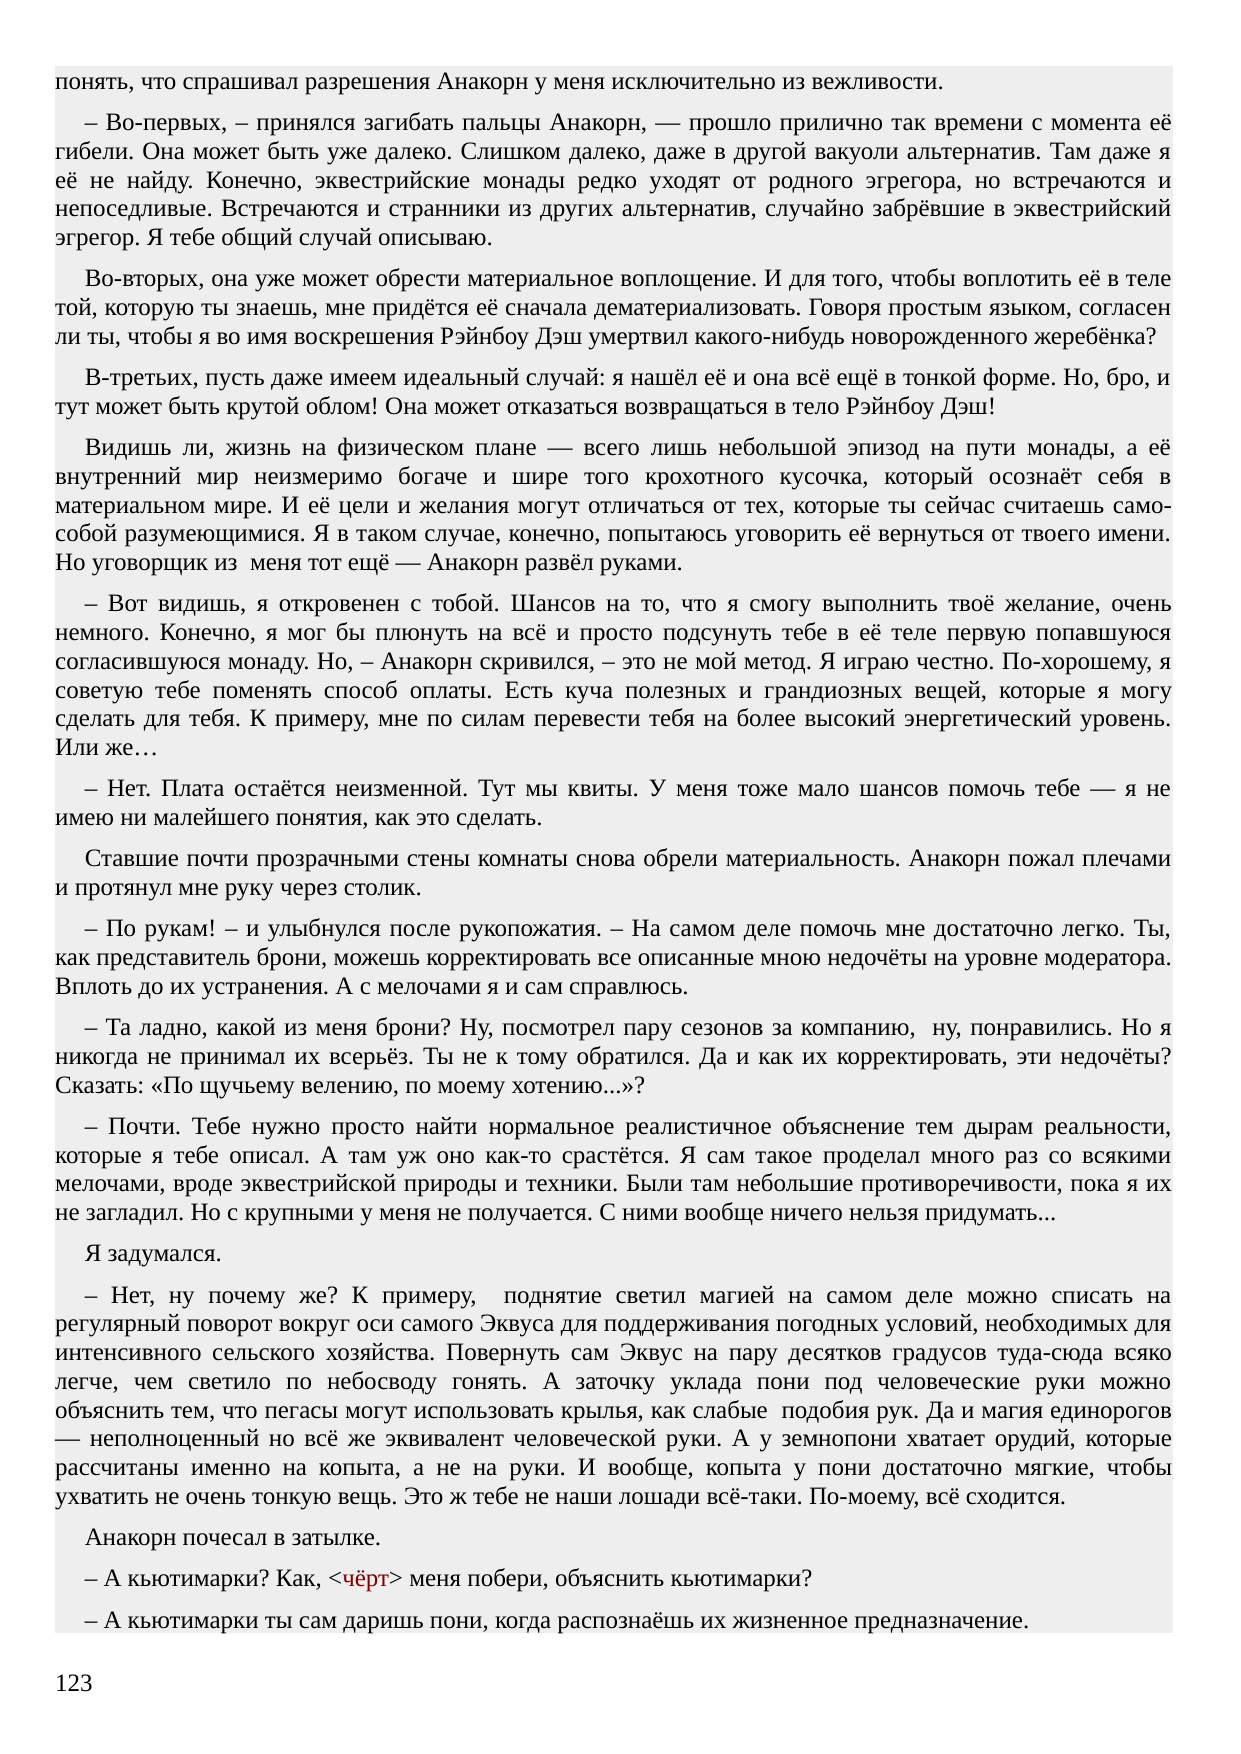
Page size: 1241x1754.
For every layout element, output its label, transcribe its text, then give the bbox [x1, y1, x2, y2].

text понять, что спрашивал разрешения Анакорн у меня исключительно из вежливости. [55, 66, 1173, 95]
text Видишь ли, жизнь на физическом плане — всего лишь небольшой эпизод на пути монады, а её внутренний мир неизмеримо богаче и шире того крохотного кусочка, который осознаёт себя в материальном мире. И её цели и желания могут отличаться от тех, которые ты сейчас считаешь само-собой разумеющимися. Я в таком случае, конечно, попытаюсь уговорить её вернуться от твоего имени. Но уговорщик из меня тот ещё — Анакорн развёл руками. [55, 432, 1173, 576]
text – Та ладно, какой из меня брони? Ну, посмотрел пару сезонов за компанию, ну, понравились. Но я никогда не принимал их всерьёз. Ты не к тому обратился. Да и как их корректировать, эти недочёты? Сказать: «По щучьему велению, по моему хотению...»? [55, 1012, 1173, 1098]
text Анакорн почесал в затылке. [55, 1522, 1173, 1551]
text Во-вторых, она уже может обрести материальное воплощение. И для того, чтобы воплотить её в теле той, которую ты знаешь, мне придётся её сначала дематериализовать. Говоря простым языком, согласен ли ты, чтобы я во имя воскрешения Рэйнбоу Дэш умертвил какого-нибудь новорожденного жеребёнка? [55, 263, 1173, 350]
text В-третьих, пусть даже имеем идеальный случай: я нашёл её и она всё ещё в тонкой форме. Но, бро, и тут может быть крутой облом! Она может отказаться возвращаться в тело Рэйнбоу Дэш! [55, 362, 1173, 420]
text – А кьютимарки? Как, <чёрт> меня побери, объяснить кьютимарки? [55, 1563, 1173, 1592]
text Я задумался. [55, 1238, 1173, 1267]
text – Во-первых, – принялся загибать пальцы Анакорн, — прошло прилично так времени с момента её гибели. Она может быть уже далеко. Слишком далеко, даже в другой вакуоли альтернатив. Там даже я её не найду. Конечно, эквестрийские монады редко уходят от родного эгрегора, но встречаются и непоседливые. Встречаются и странники из других альтернатив, случайно забрёвшие в эквестрийский эгрегор. Я тебе общий случай описываю. [55, 107, 1173, 251]
text – А кьютимарки ты сам даришь пони, когда распознаёшь их жизненное предназначение. [55, 1605, 1173, 1633]
text – По рукам! – и улыбнулся после рукопожатия. – На самом деле помочь мне достаточно легко. Ты, как представитель брони, можешь корректировать все описанные мною недочёты на уровне модератора. Вплоть до их устранения. А с мелочами я и сам справлюсь. [55, 913, 1173, 1000]
text – Почти. Тебе нужно просто найти нормальное реалистичное объяснение тем дырам реальности, которые я тебе описал. А там уж оно как-то срастётся. Я сам такое проделал много раз со всякими мелочами, вроде эквестрийской природы и техники. Были там небольшие противоречивости, пока я их не загладил. Но с крупными у меня не получается. С ними вообще ничего нельзя придумать... [55, 1111, 1173, 1226]
text – Нет, ну почему же? К примеру, поднятие светил магией на самом деле можно списать на регулярный поворот вокруг оси самого Эквуса для поддерживания погодных условий, необходимых для интенсивного сельского хозяйства. Повернуть сам Эквус на пару десятков градусов туда-сюда всяко легче, чем светило по небосводу гонять. А заточку уклада пони под человеческие руки можно объяснить тем, что пегасы могут использовать крылья, как слабые подобия рук. Да и магия единорогов — неполноценный но всё же эквивалент человеческой руки. А у земнопони хватает орудий, которые рассчитаны именно на копыта, а не на руки. И вообще, копыта у пони достаточно мягкие, чтобы ухватить не очень тонкую вещь. Это ж тебе не наши лошади всё-таки. По-моему, всё сходится. [55, 1280, 1173, 1510]
text – Вот видишь, я откровенен с тобой. Шансов на то, что я смогу выполнить твоё желание, очень немного. Конечно, я мог бы плюнуть на всё и просто подсунуть тебе в её теле первую попавшуюся согласившуюся монаду. Но, – Анакорн скривился, – это не мой метод. Я играю честно. По-хорошему, я советую тебе поменять способ оплаты. Есть куча полезных и грандиозных вещей, которые я могу сделать для тебя. К примеру, мне по силам перевести тебя на более высокий энергетический уровень. Или же… [55, 588, 1173, 761]
text Ставшие почти прозрачными стены комнаты снова обрели материальность. Анакорн пожал плечами и протянул мне руку через столик. [55, 843, 1173, 901]
text – Нет. Плата остаётся неизменной. Тут мы квиты. У меня тоже мало шансов помочь тебе — я не имею ни малейшего понятия, как это сделать. [55, 773, 1173, 831]
